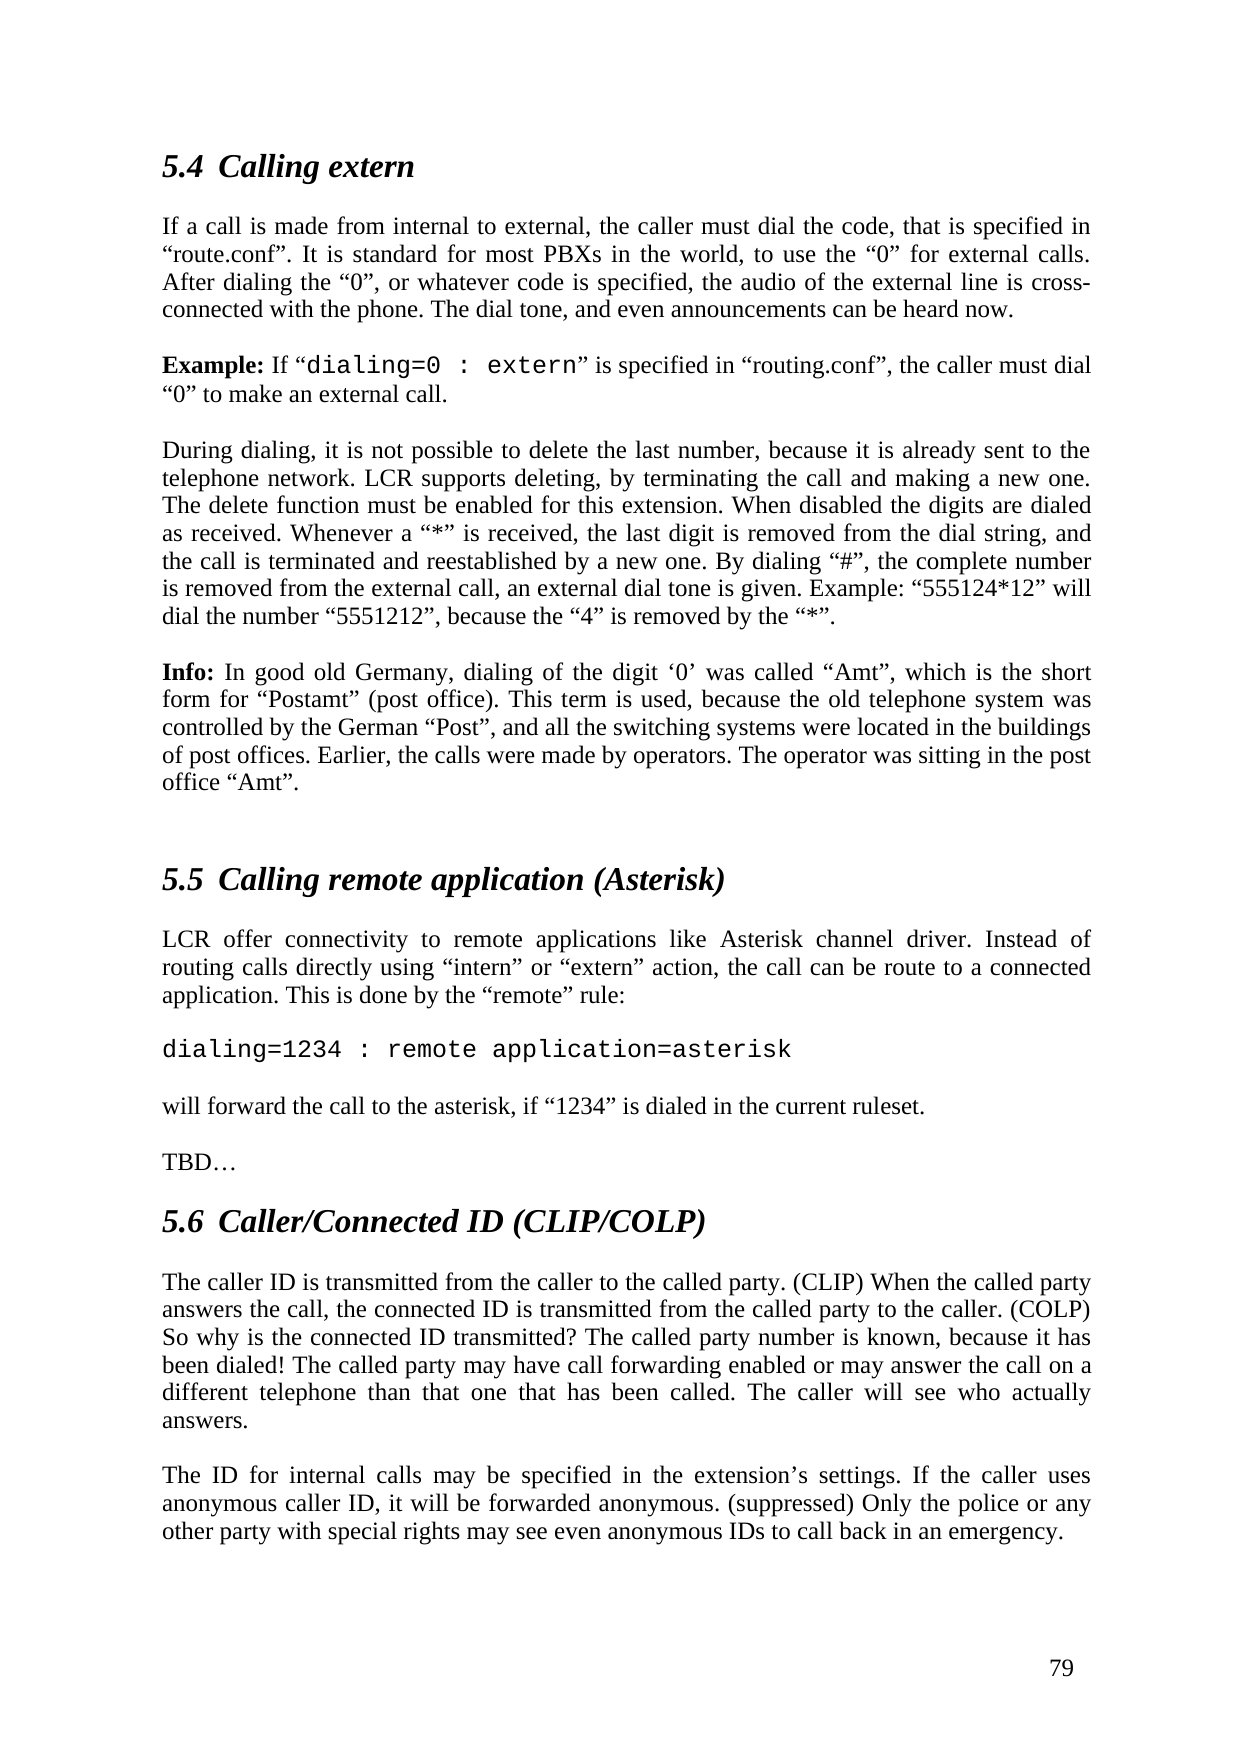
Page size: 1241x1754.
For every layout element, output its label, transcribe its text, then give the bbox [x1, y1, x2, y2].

text The ID for internal calls may be specified in the extension’s settings. If the caller uses anonymous caller ID, it will be forwarded anonymous. (suppressed) Only the police or any other party with special rights may see even anonymous IDs to call back in an emergency. [162, 1462, 1092, 1545]
text LCR offer connectivity to remote applications like Asterisk channel driver. Instead of routing calls directly using “intern” or “extern” action, the call can be route to a connected application. This is done by the “remote” rule: [162, 925, 1092, 1008]
text Example: If “dialing=0 : extern” is specified in “routing.conf”, the caller must dial “0” to make an external call. [162, 351, 1092, 408]
list dialing=1234 : remote application=asterisk [162, 1036, 1092, 1064]
text will forward the call to the asterisk, if “1234” is dialed in the current ruleset. [162, 1092, 1092, 1120]
text TBD… [162, 1148, 1092, 1175]
text If a call is made from internal to external, the caller must dial the code, that is specified in “route.conf”. It is standard for most PBXs in the world, to use the “0” for external calls. After dialing the “0”, or whatever code is specified, the audio of the external line is cross-connected with the phone. The dial tone, and even announcements can be heard now. [162, 212, 1092, 323]
text 5.5 Calling remote application (Asterisk) [162, 861, 1092, 898]
text The caller ID is transmitted from the caller to the called party. (CLIP) When the called party answers the call, the connected ID is transmitted from the called party to the caller. (COLP) So why is the connected ID transmitted? The called party number is known, because it has been dialed! The called party may have call forwarding enabled or may answer the call on a different telephone than that one that has been called. The caller will see who actually answers. [162, 1268, 1092, 1434]
text Info: In good old Germany, dialing of the digit ‘0’ was called “Amt”, which is the short form for “Postamt” (post office). This term is used, because the old telephone system was controlled by the German “Post”, and all the switching systems were located in the buildings of post offices. Earlier, the calls were made by operators. The operator was sitting in the post office “Amt”. [162, 658, 1092, 796]
text 5.6 Caller/Connected ID (CLIP/COLP) [162, 1203, 1092, 1240]
text During dialing, it is not possible to delete the last number, because it is already sent to the telephone network. LCR supports deleting, by terminating the call and making a new one. The delete function must be enabled for this extension. When disabled the digits are dialed as received. Whenever a “*” is received, the last digit is removed from the dial string, and the call is terminated and reestablished by a new one. By dialing “#”, the complete number is removed from the external call, an external dial tone is given. Example: “555124*12” will dial the number “5551212”, because the “4” is removed by the “*”. [162, 436, 1092, 630]
text 5.4 Calling extern [162, 148, 1092, 184]
